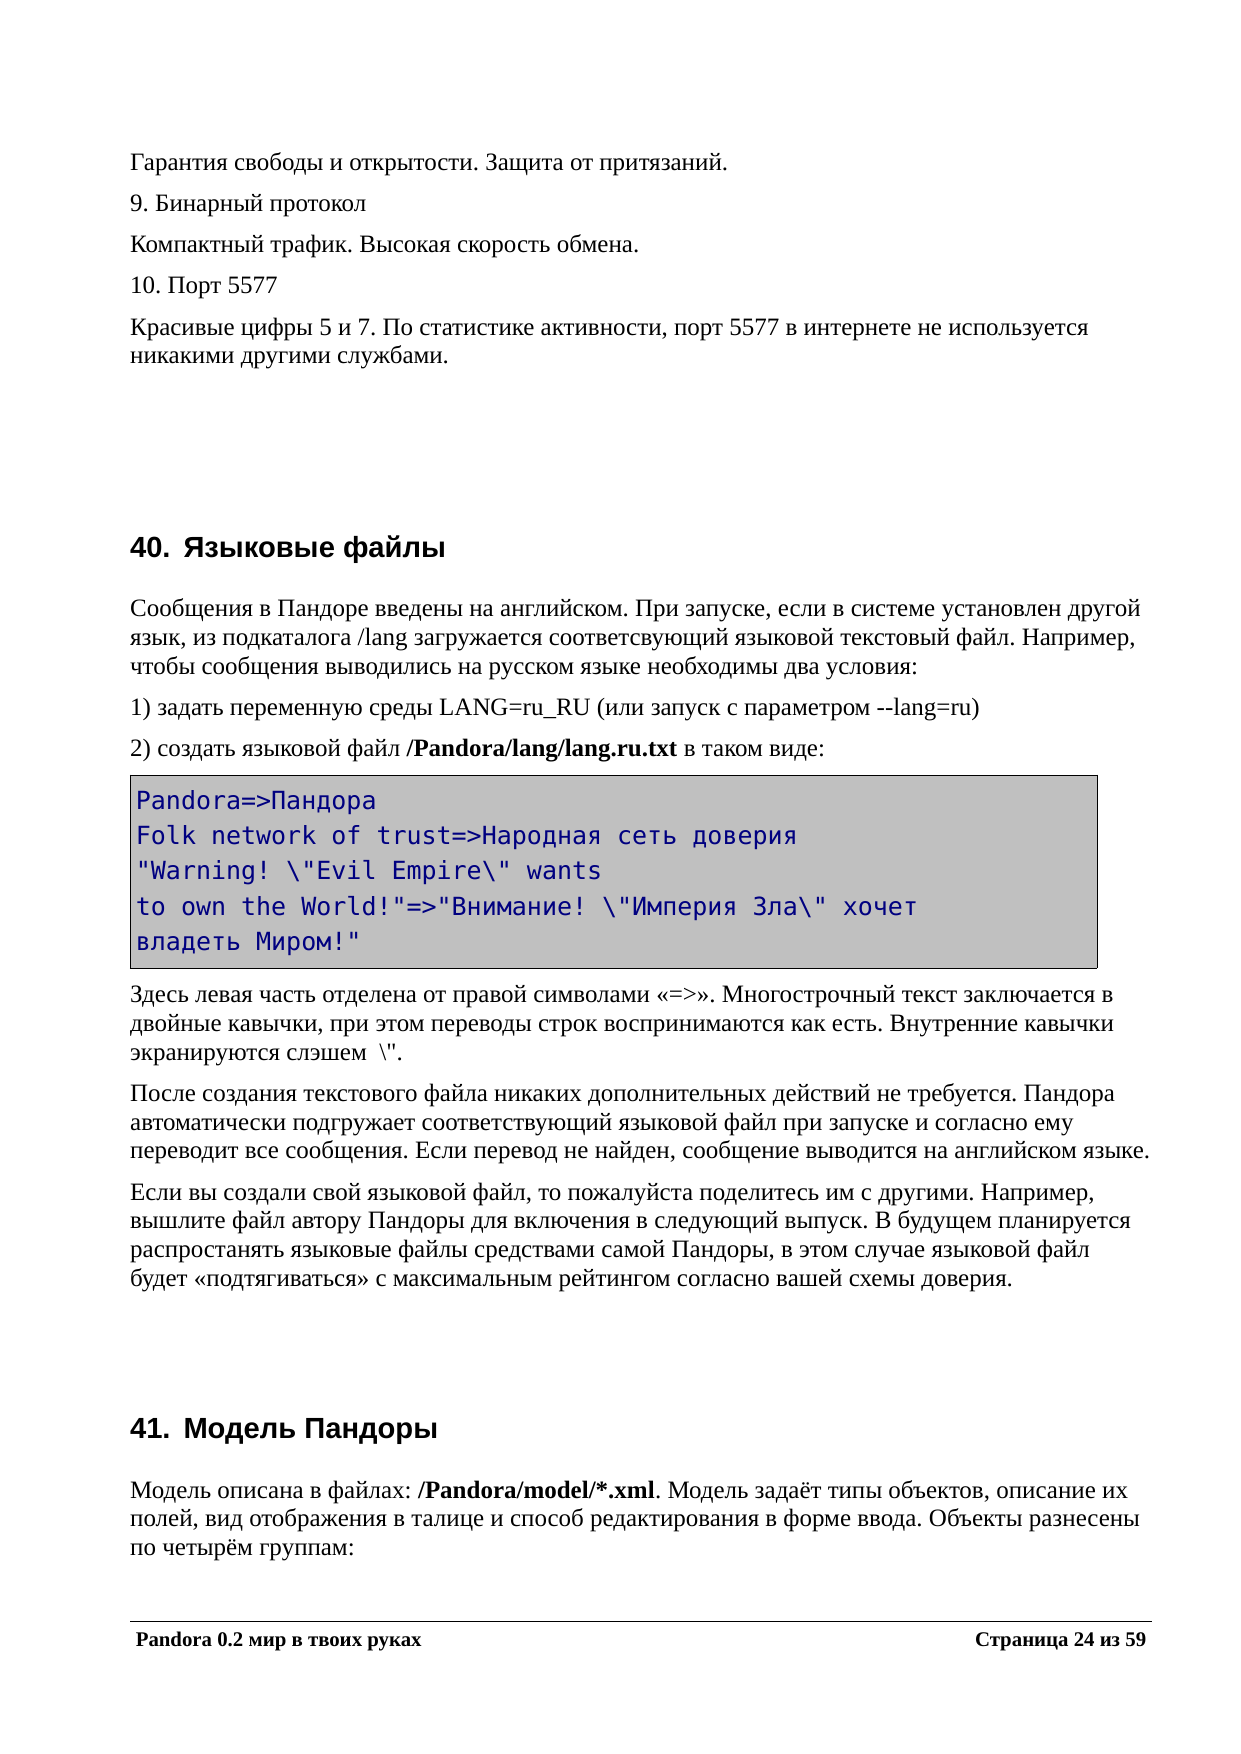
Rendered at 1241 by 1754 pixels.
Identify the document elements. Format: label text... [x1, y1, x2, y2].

text Гарантия свободы и открытости. Защита от притязаний. [130, 147, 1152, 176]
table_header Pandora=>Пандора Folk network of trust=>Народная сеть доверия "Warning! \"Evil Empire\" wants to own the World!"=>"Внимание! \"Империя Зла\" хочет владеть Миром!" [131, 776, 1097, 968]
text 10. Порт 5577 [130, 271, 1152, 299]
subtitle Языковые файлы [130, 530, 1152, 563]
text После создания текстового файла никаких дополнительных действий не требуется. Пандора автоматически подгружает соответствующий языковой файл при запуске и согласно ему переводит все сообщения. Если перевод не найден, сообщение выводится на английском языке. [130, 1078, 1152, 1164]
text 2) создать языковой файл /Pandora/lang/lang.ru.txt в таком виде: [130, 733, 1152, 762]
text Сообщения в Пандоре введены на английском. При запуске, если в системе установлен другой язык, из подкаталога /lang загружается соответсвующий языковой текстовый файл. Например, чтобы сообщения выводились на русском языке необходимы два условия: [130, 593, 1152, 679]
text Здесь левая часть отделена от правой символами «=>». Многострочный текст заключается в двойные кавычки, при этом переводы строк воспринимаются как есть. Внутренние кавычки экранируются слэшем \". [130, 979, 1152, 1066]
text Модель описана в файлах: /Pandora/model/*.xml. Модель задаёт типы объектов, описание их полей, вид отображения в талице и способ редактирования в форме ввода. Объекты разнесены по четырём группам: [130, 1475, 1152, 1561]
text Компактный трафик. Высокая скорость обмена. [130, 229, 1152, 258]
text 1) задать переменную среды LANG=ru_RU (или запуск с параметром --lang=ru) [130, 692, 1152, 721]
text 9. Бинарный протокол [130, 188, 1152, 217]
text Красивые цифры 5 и 7. По статистике активности, порт 5577 в интернете не используется никакими другими службами. [130, 312, 1152, 369]
subtitle Модель Пандоры [130, 1411, 1152, 1444]
text Если вы создали свой языковой файл, то пожалуйста поделитесь им с другими. Например, вышлите файл автору Пандоры для включения в следующий выпуск. В будущем планируется распростанять языковые файлы средствами самой Пандоры, в этом случае языковой файл будет «подтягиваться» с максимальным рейтингом согласно вашей схемы доверия. [130, 1177, 1152, 1292]
